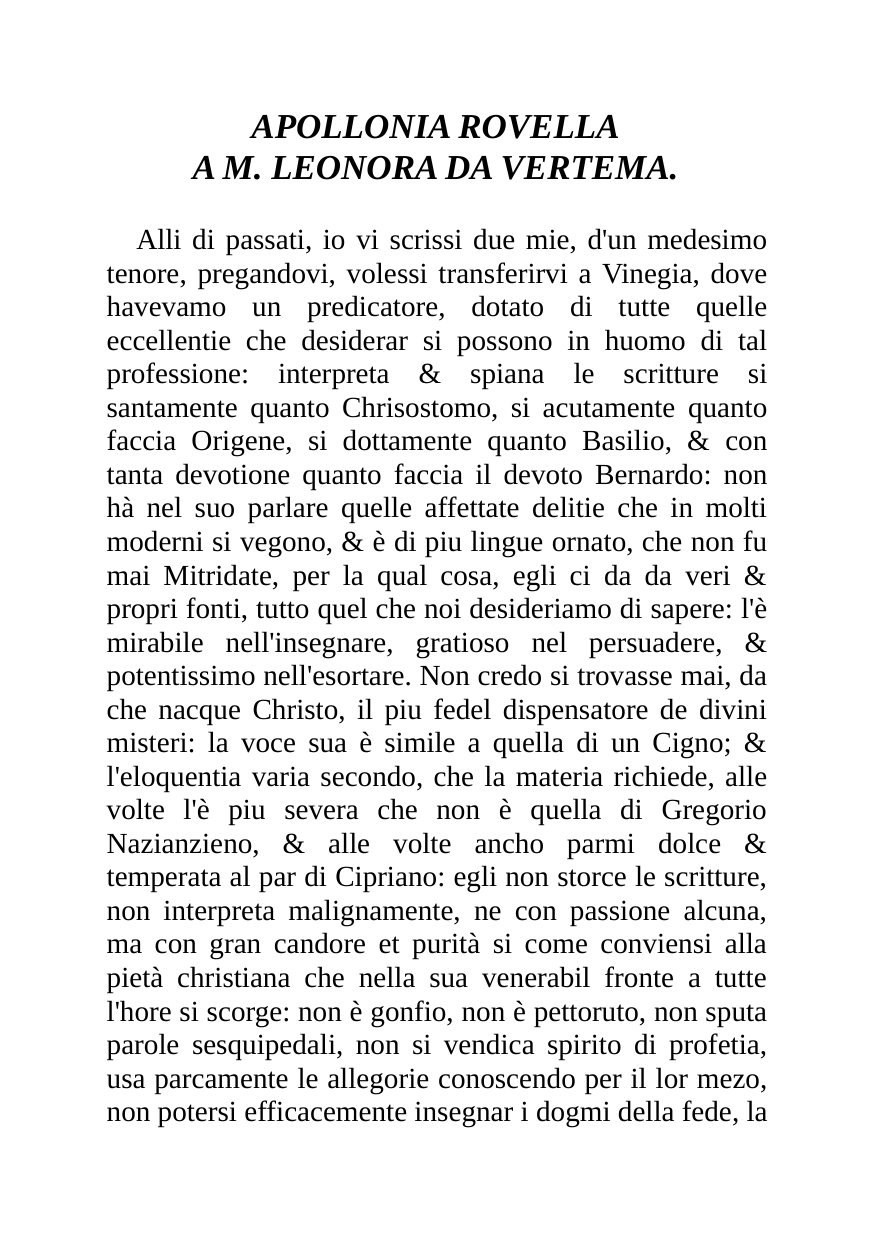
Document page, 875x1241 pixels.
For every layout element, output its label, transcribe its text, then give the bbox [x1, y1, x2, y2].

text Alli di passati, io vi scrissi due mie, d'un medesimo tenore, pregandovi, volessi transferirvi a Vinegia, dove havevamo un predicatore, dotato di tutte quelle eccellentie che desiderar si possono in huomo di tal professione: interpreta & spiana le scritture si santamente quanto Chrisostomo, si acutamente quanto faccia Origene, si dottamente quanto Basilio, & con tanta devotione quanto faccia il devoto Bernardo: non hà nel suo parlare quelle affettate delitie che in molti moderni si vegono, & è di piu lingue ornato, che non fu mai Mitridate, per la qual cosa, egli ci da da veri & propri fonti, tutto quel che noi desideriamo di sapere: l'è mirabile nell'insegnare, gratioso nel persuadere, & potentissimo nell'esortare. Non credo si trovasse mai, da che nacque Christo, il piu fedel dispensatore de divini misteri: la voce sua è simile a quella di un Cigno; & l'eloquentia varia secondo, che la materia richiede, alle volte l'è piu severa che non è quella di Gregorio Nazianzieno, & alle volte ancho parmi dolce & temperata al par di Cipriano: egli non storce le scritture, non interpreta malignamente, ne con passione alcuna, ma con gran candore et purità si come conviensi alla pietà christiana che nella sua venerabil fronte a tutte l'hore si scorge: non è gonfio, non è pettoruto, non sputa parole sesquipedali, non si vendica spirito di profetia, usa parcamente le allegorie conoscendo per il lor mezo, non potersi efficacemente insegnar i dogmi della fede, la [106, 222, 768, 1128]
subtitle APOLLONIA ROVELLA A M. LEONORA DA VERTEMA. [106, 106, 768, 187]
